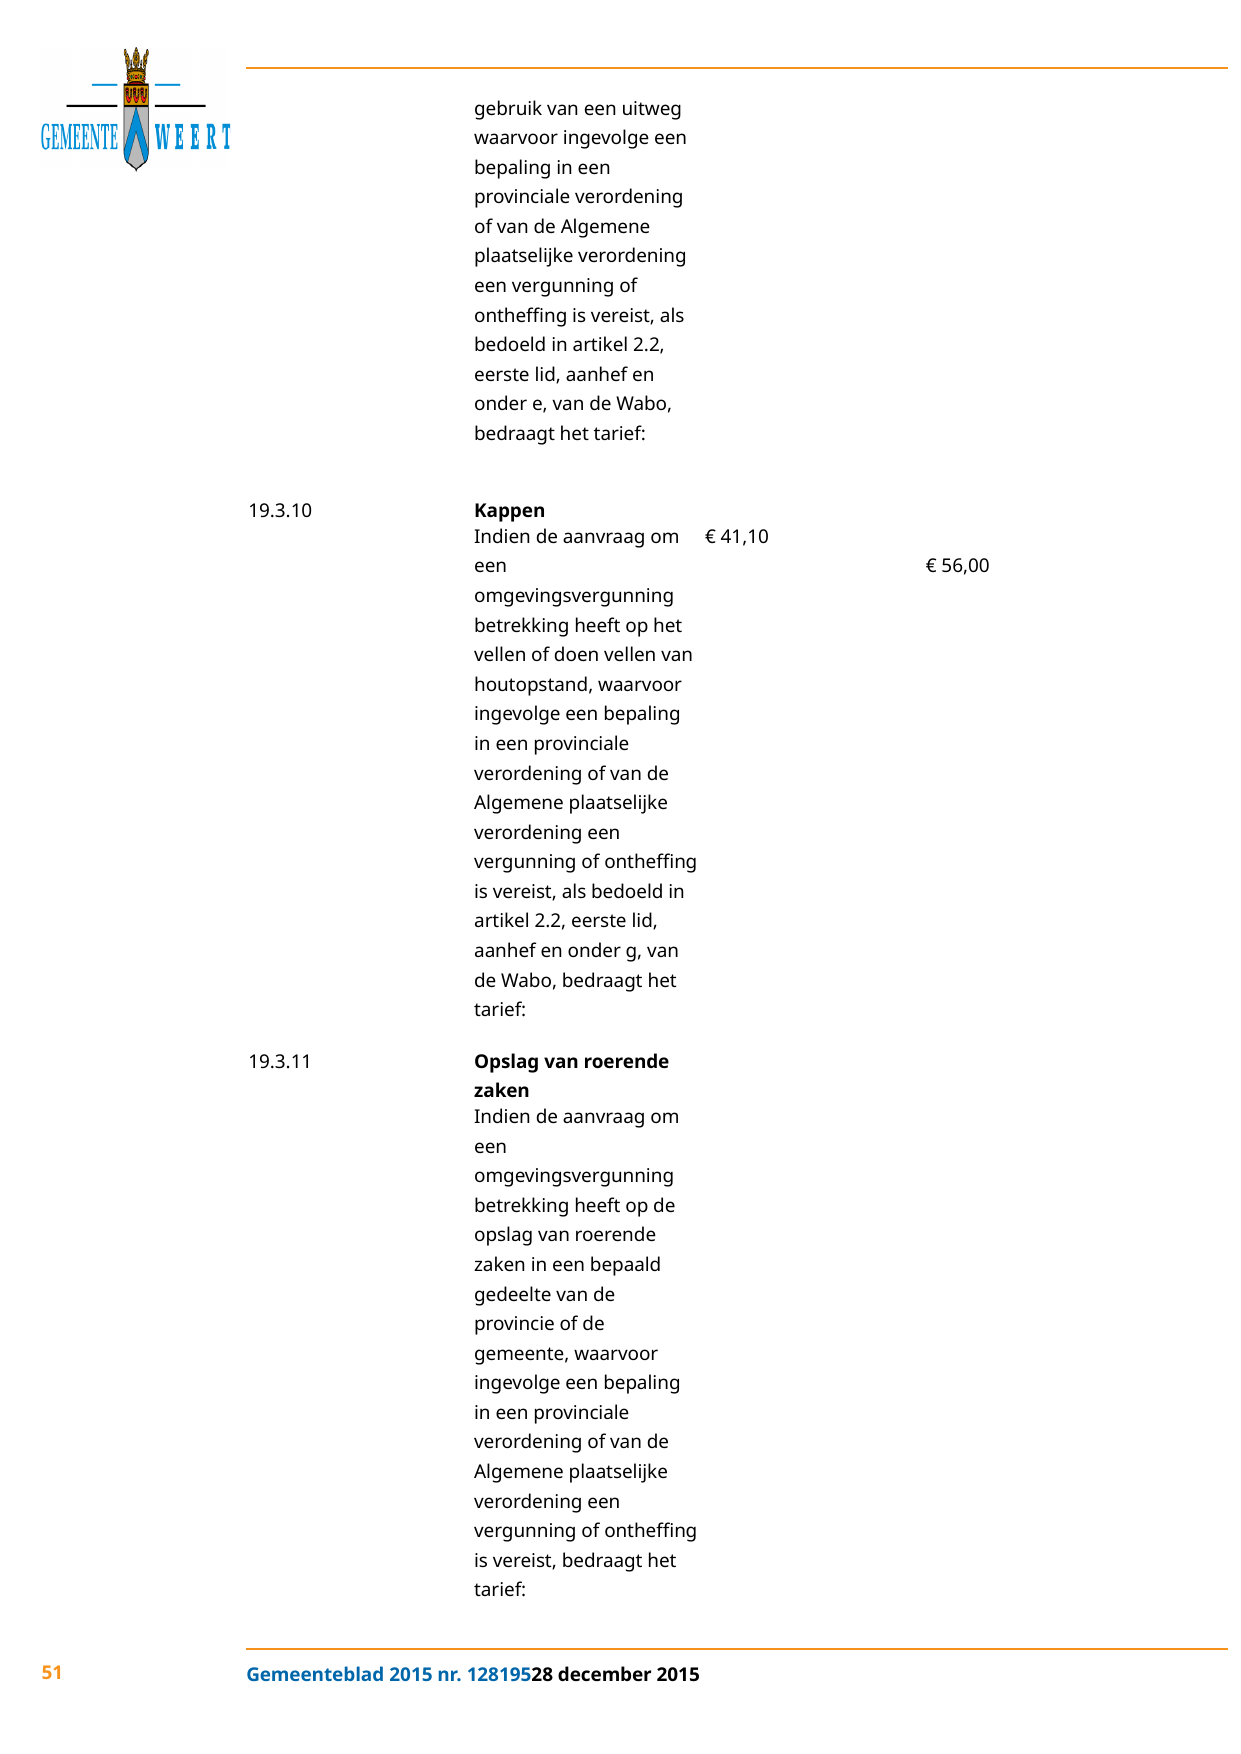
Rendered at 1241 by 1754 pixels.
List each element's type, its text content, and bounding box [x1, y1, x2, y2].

table_cell [248, 1022, 474, 1048]
table_cell gebruik van een uitweg waarvoor ingevolge een bepaling in een provinciale verordening of van de Algemene plaatselijke verordening een vergunning of ontheffing is vereist, als bedoeld in artikel 2.2, eerste lid, aanhef en onder e, van de Wabo, bedraagt het tarief: [474, 95, 700, 446]
table_cell € 41,10 [700, 523, 926, 1022]
table_cell [700, 1103, 926, 1602]
table_cell Kappen [474, 498, 700, 523]
table_cell [700, 1048, 926, 1103]
table_cell [926, 446, 1152, 472]
table_cell 19.3.10 [248, 498, 474, 523]
table_cell [926, 1103, 1152, 1602]
table_cell [700, 95, 926, 446]
table_cell [248, 95, 474, 446]
table_cell [926, 472, 1152, 497]
picture [41, 47, 231, 172]
table_cell Indien de aanvraag om een omgevingsvergunning betrekking heeft op de opslag van roerende zaken in een bepaald gedeelte van de provincie of de gemeente, waarvoor ingevolge een bepaling in een provinciale verordening of van de Algemene plaatselijke verordening een vergunning of ontheffing is vereist, bedraagt het tarief: [474, 1103, 700, 1602]
table_cell € 56,00 [926, 523, 1152, 1022]
table_cell [248, 446, 474, 472]
table_cell [700, 498, 926, 523]
table_cell [926, 1022, 1152, 1048]
table_cell [700, 446, 926, 472]
table_cell Indien de aanvraag om een omgevingsvergunning betrekking heeft op het vellen of doen vellen van houtopstand, waarvoor ingevolge een bepaling in een provinciale verordening of van de Algemene plaatselijke verordening een vergunning of ontheffing is vereist, als bedoeld in artikel 2.2, eerste lid, aanhef en onder g, van de Wabo, bedraagt het tarief: [474, 523, 700, 1022]
table_cell [248, 1103, 474, 1602]
table_cell [474, 472, 700, 497]
table_cell [926, 1048, 1152, 1103]
table_cell [248, 523, 474, 1022]
table_cell [474, 1022, 700, 1048]
table_cell [474, 446, 700, 472]
table_cell [248, 472, 474, 497]
table_cell [700, 472, 926, 497]
table_cell [700, 1022, 926, 1048]
table_cell [926, 498, 1152, 523]
table_cell [926, 95, 1152, 446]
table_cell 19.3.11 [248, 1048, 474, 1103]
table_cell Opslag van roerende zaken [474, 1048, 700, 1103]
